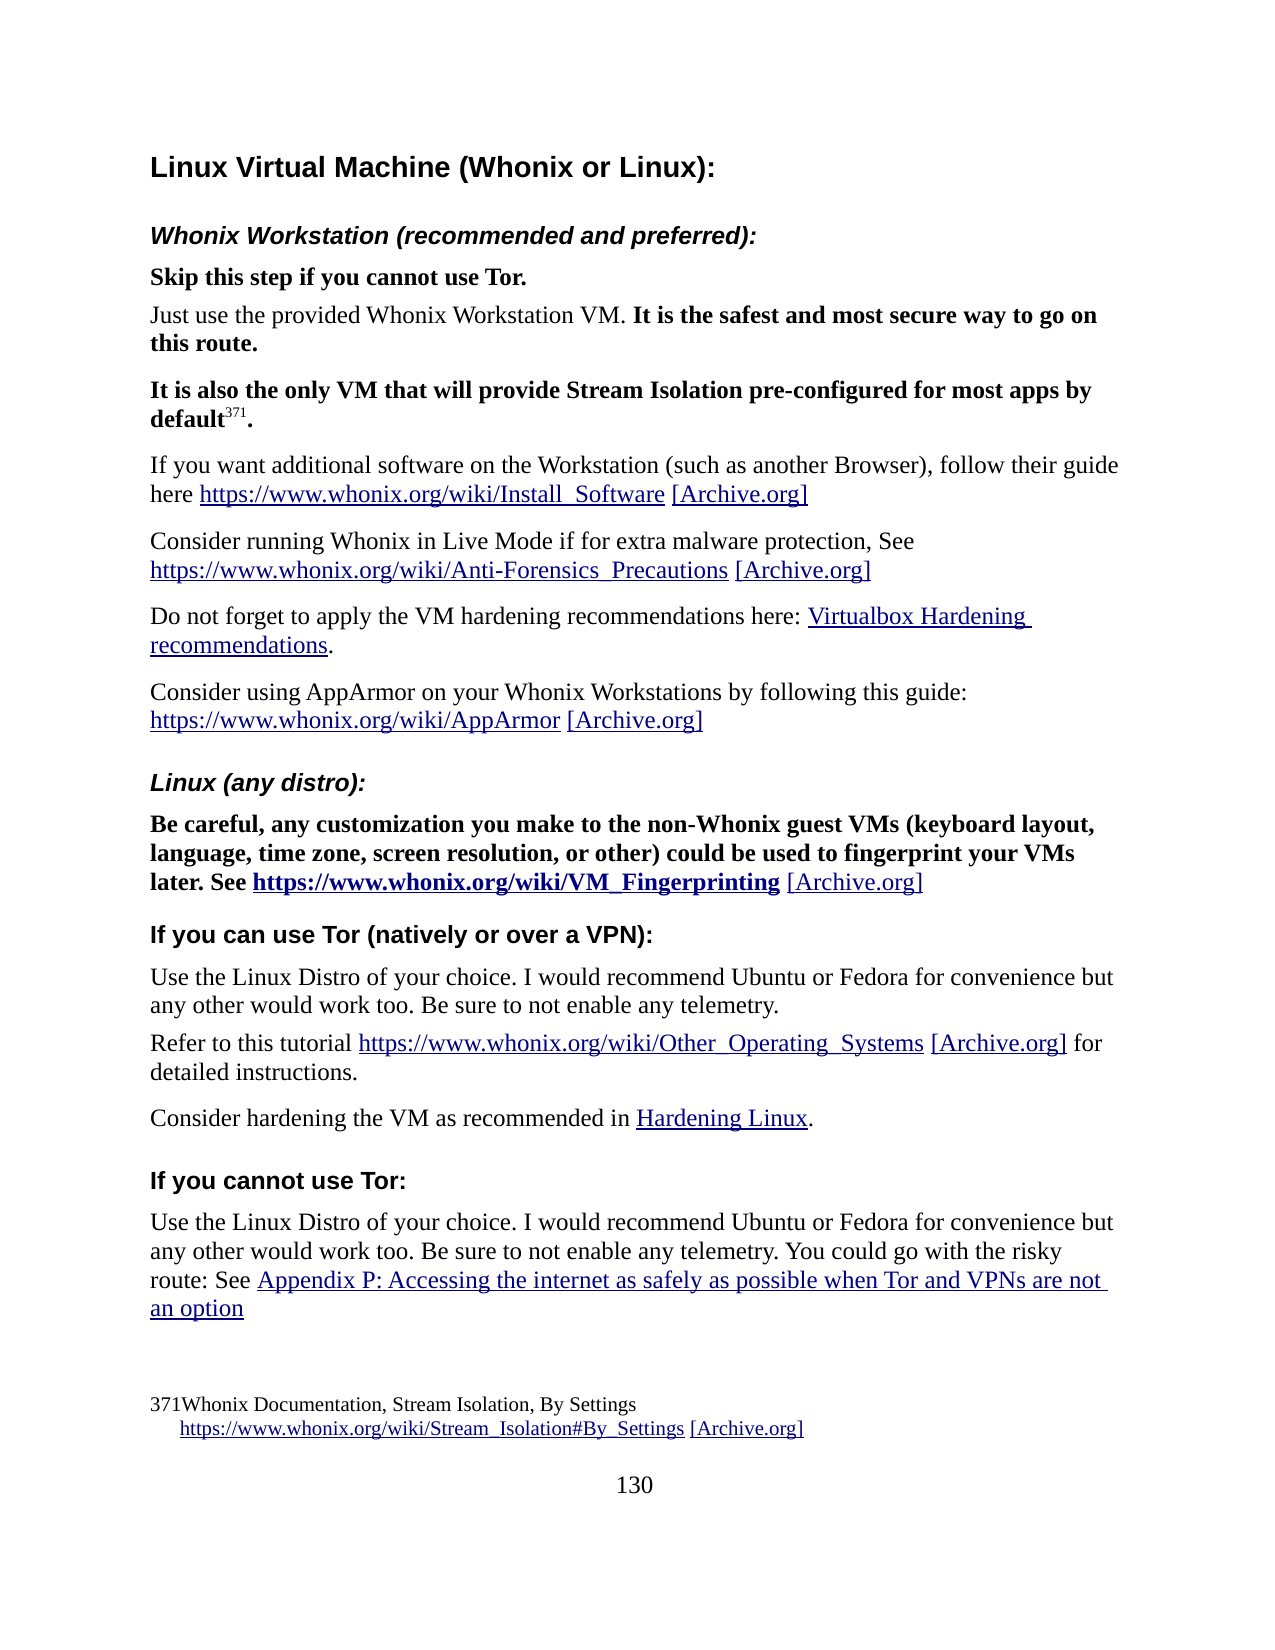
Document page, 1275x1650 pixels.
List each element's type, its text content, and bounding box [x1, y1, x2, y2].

subtitle If you cannot use Tor: [150, 1166, 1125, 1195]
text Consider running Whonix in Live Mode if for extra malware protection, See https://www.whonix.org/wiki/Anti-Forensics_Precautions [Archive.org] [150, 526, 1125, 583]
text Use the Linux Distro of your choice. I would recommend Ubuntu or Fedora for convenience but any other would work too. Be sure to not enable any telemetry. [150, 962, 1125, 1019]
text Consider using AppArmor on your Whonix Workstations by following this guide: https://www.whonix.org/wiki/AppArmor [Archive.org] [150, 677, 1125, 734]
text It is also the only VM that will provide Stream Isolation pre-configured for most apps by default. [150, 375, 1125, 433]
text Consider hardening the VM as recommended in Hardening Linux. [150, 1103, 1125, 1132]
subtitle Linux Virtual Machine (Whonix or Linux): [150, 150, 1125, 183]
text Refer to this tutorial https://www.whonix.org/wiki/Other_Operating_Systems [Archive.org] for detailed instructions. [150, 1028, 1125, 1086]
subtitle Linux (any distro): [150, 768, 1125, 797]
text If you want additional software on the Workstation (such as another Browser), follow their guide here https://www.whonix.org/wiki/Install_Software [Archive.org] [150, 451, 1125, 508]
text Use the Linux Distro of your choice. I would recommend Ubuntu or Fedora for convenience but any other would work too. Be sure to not enable any telemetry. You could go with the risky route: See Appendix P: Accessing the internet as safely as possible when Tor and VPNs are not an option [150, 1207, 1125, 1322]
subtitle If you can use Tor (natively or over a VPN): [150, 921, 1125, 949]
text Be careful, any customization you make to the non-Whonix guest VMs (keyboard layout, language, time zone, screen resolution, or other) could be used to fingerprint your VMs later. See https://www.whonix.org/wiki/VM_Fingerprinting [Archive.org] [150, 809, 1125, 896]
text Just use the provided Whonix Workstation VM. It is the safest and most secure way to go on this route. [150, 300, 1125, 357]
subtitle Whonix Workstation (recommended and preferred): [150, 221, 1125, 249]
text Whonix Documentation, Stream Isolation, By Settings https://www.whonix.org/wiki/Stream_Isolation#By_Settings [Archive.org] [150, 1392, 1125, 1440]
text Do not forget to apply the VM hardening recommendations here: Virtualbox Hardening recommendations. [150, 601, 1125, 659]
text Skip this step if you cannot use Tor. [150, 262, 1125, 291]
